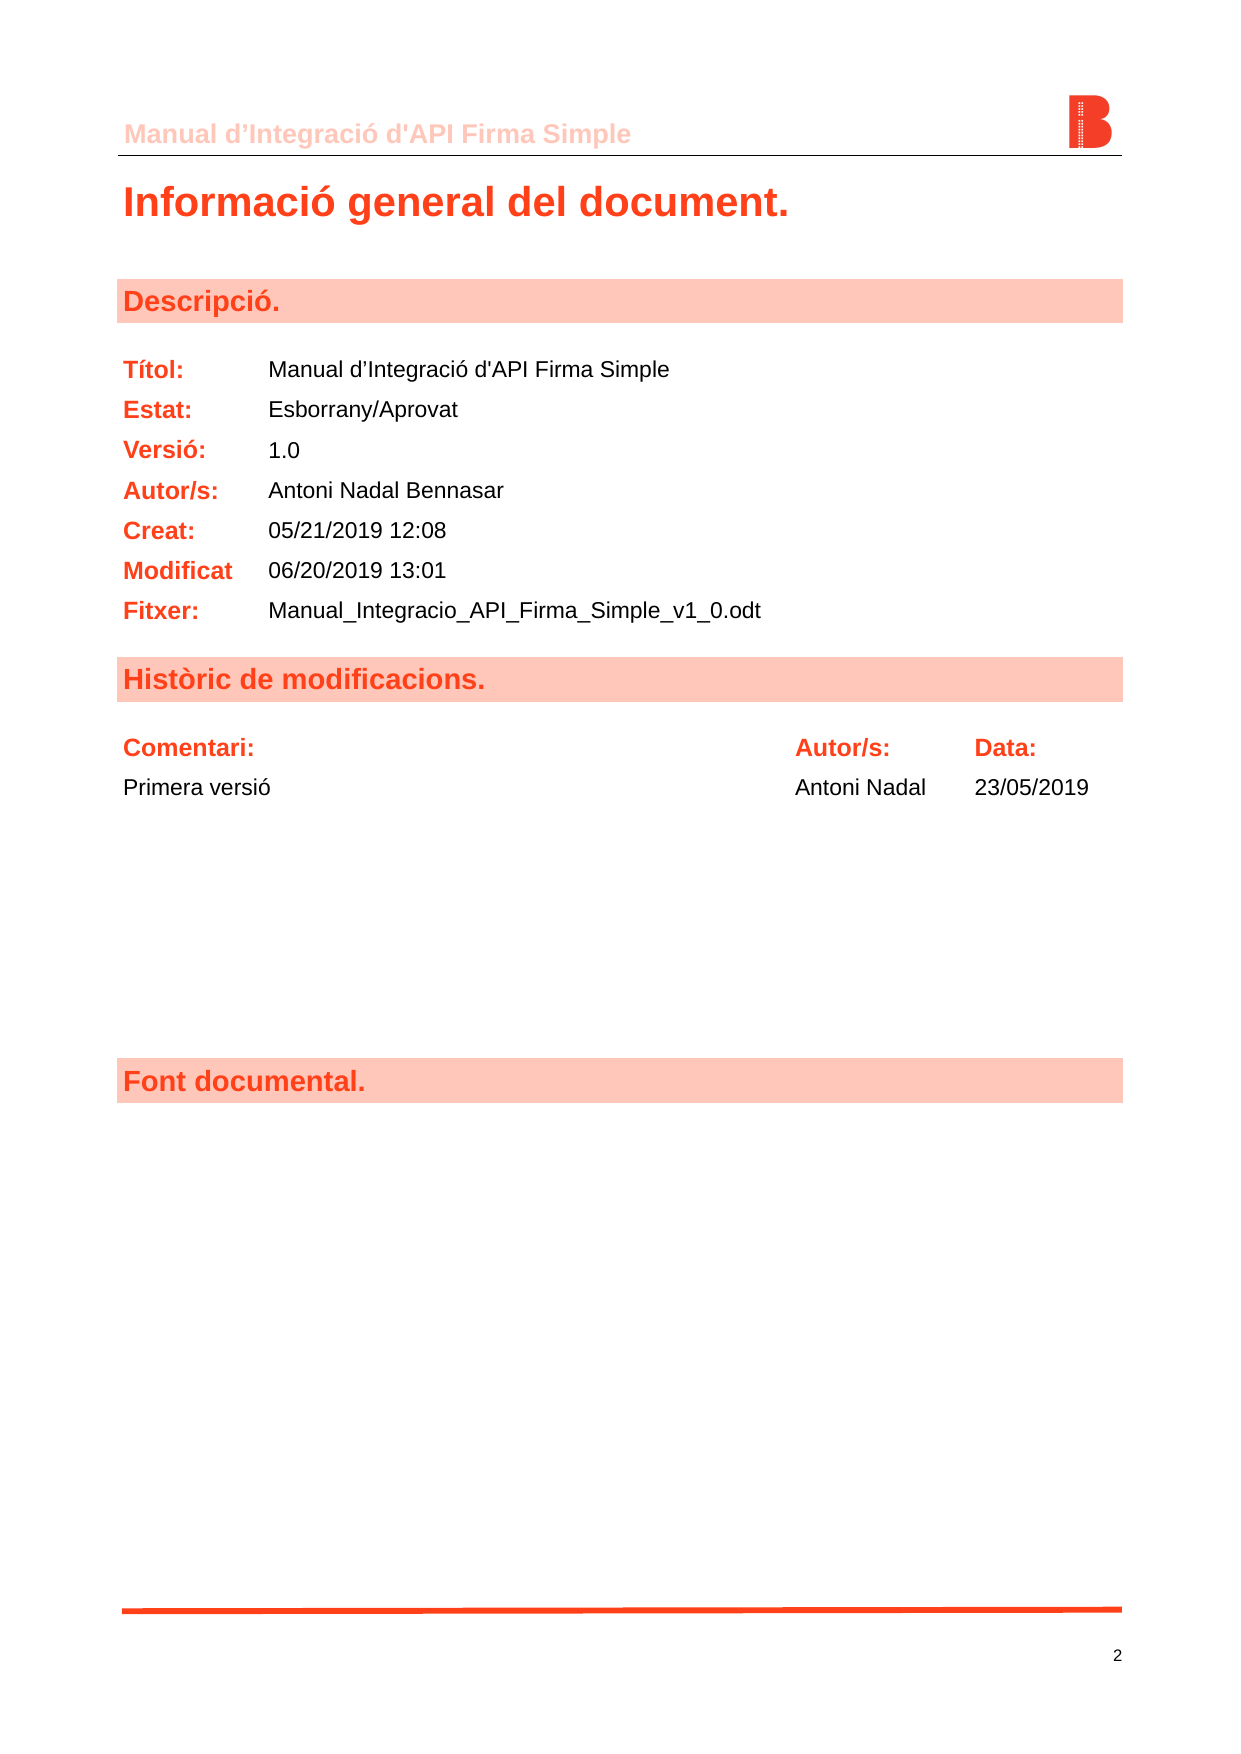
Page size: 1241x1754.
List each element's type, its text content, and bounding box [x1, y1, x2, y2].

table_cell Estat: [117, 390, 262, 430]
table_cell Font documental. [117, 1058, 1123, 1103]
table_cell [117, 957, 789, 994]
table_cell [117, 1103, 1123, 1129]
table_cell Versió: [117, 430, 262, 470]
table_cell [789, 806, 969, 843]
table_cell [789, 995, 969, 1032]
table_header Informació general del document. [117, 171, 1123, 278]
table_cell Antoni Nadal [789, 768, 969, 806]
table_cell [969, 919, 1123, 957]
table_cell Autor/s: [789, 728, 969, 768]
picture [1063, 94, 1117, 150]
table_cell 23/05/2019 [969, 768, 1123, 806]
table_cell [117, 1033, 1123, 1058]
table_cell Històric de modificacions. [117, 657, 1123, 702]
table_cell [117, 995, 789, 1032]
table_cell [969, 843, 1123, 881]
table_cell Modificat [117, 550, 262, 591]
table_cell [969, 806, 1123, 843]
table_cell [117, 1129, 1123, 1167]
table_cell Primera versió [117, 768, 789, 806]
table_cell [117, 631, 1123, 657]
table_cell 1.0 [262, 430, 1123, 470]
table_cell 20/06/2019 13:01 [262, 550, 1123, 591]
table_cell 21/05/2019 12:08 [262, 510, 1123, 550]
table_cell Antoni Nadal Bennasar [262, 470, 1123, 510]
table_cell [117, 919, 789, 957]
table_cell [117, 806, 789, 843]
table_cell Data: [969, 728, 1123, 768]
table_cell [117, 843, 789, 881]
table_cell [789, 843, 969, 881]
table_cell [789, 881, 969, 919]
table_cell [117, 324, 1123, 349]
table_cell [789, 919, 969, 957]
table_cell [969, 995, 1123, 1032]
table_cell [969, 957, 1123, 994]
table_cell Descripció. [117, 279, 1123, 323]
table_cell Fitxer: [117, 591, 262, 631]
table_cell Esborrany/Aprovat [262, 390, 1123, 430]
table_cell [117, 1245, 1123, 1282]
table_cell [969, 881, 1123, 919]
table_cell [117, 881, 789, 919]
table_cell [117, 1167, 1123, 1207]
table_cell [117, 1207, 1123, 1244]
table_cell Creat: [117, 510, 262, 550]
table_cell Autor/s: [117, 470, 262, 510]
table_cell [789, 957, 969, 994]
table_cell Títol: [117, 349, 262, 389]
table_cell Comentari: [117, 728, 789, 768]
table_cell [117, 702, 1123, 727]
table_cell Manual_Integracio_API_Firma_Simple_v1_0.odt [262, 591, 1123, 631]
table_cell Manual d’Integració d'API Firma Simple [262, 349, 1123, 389]
